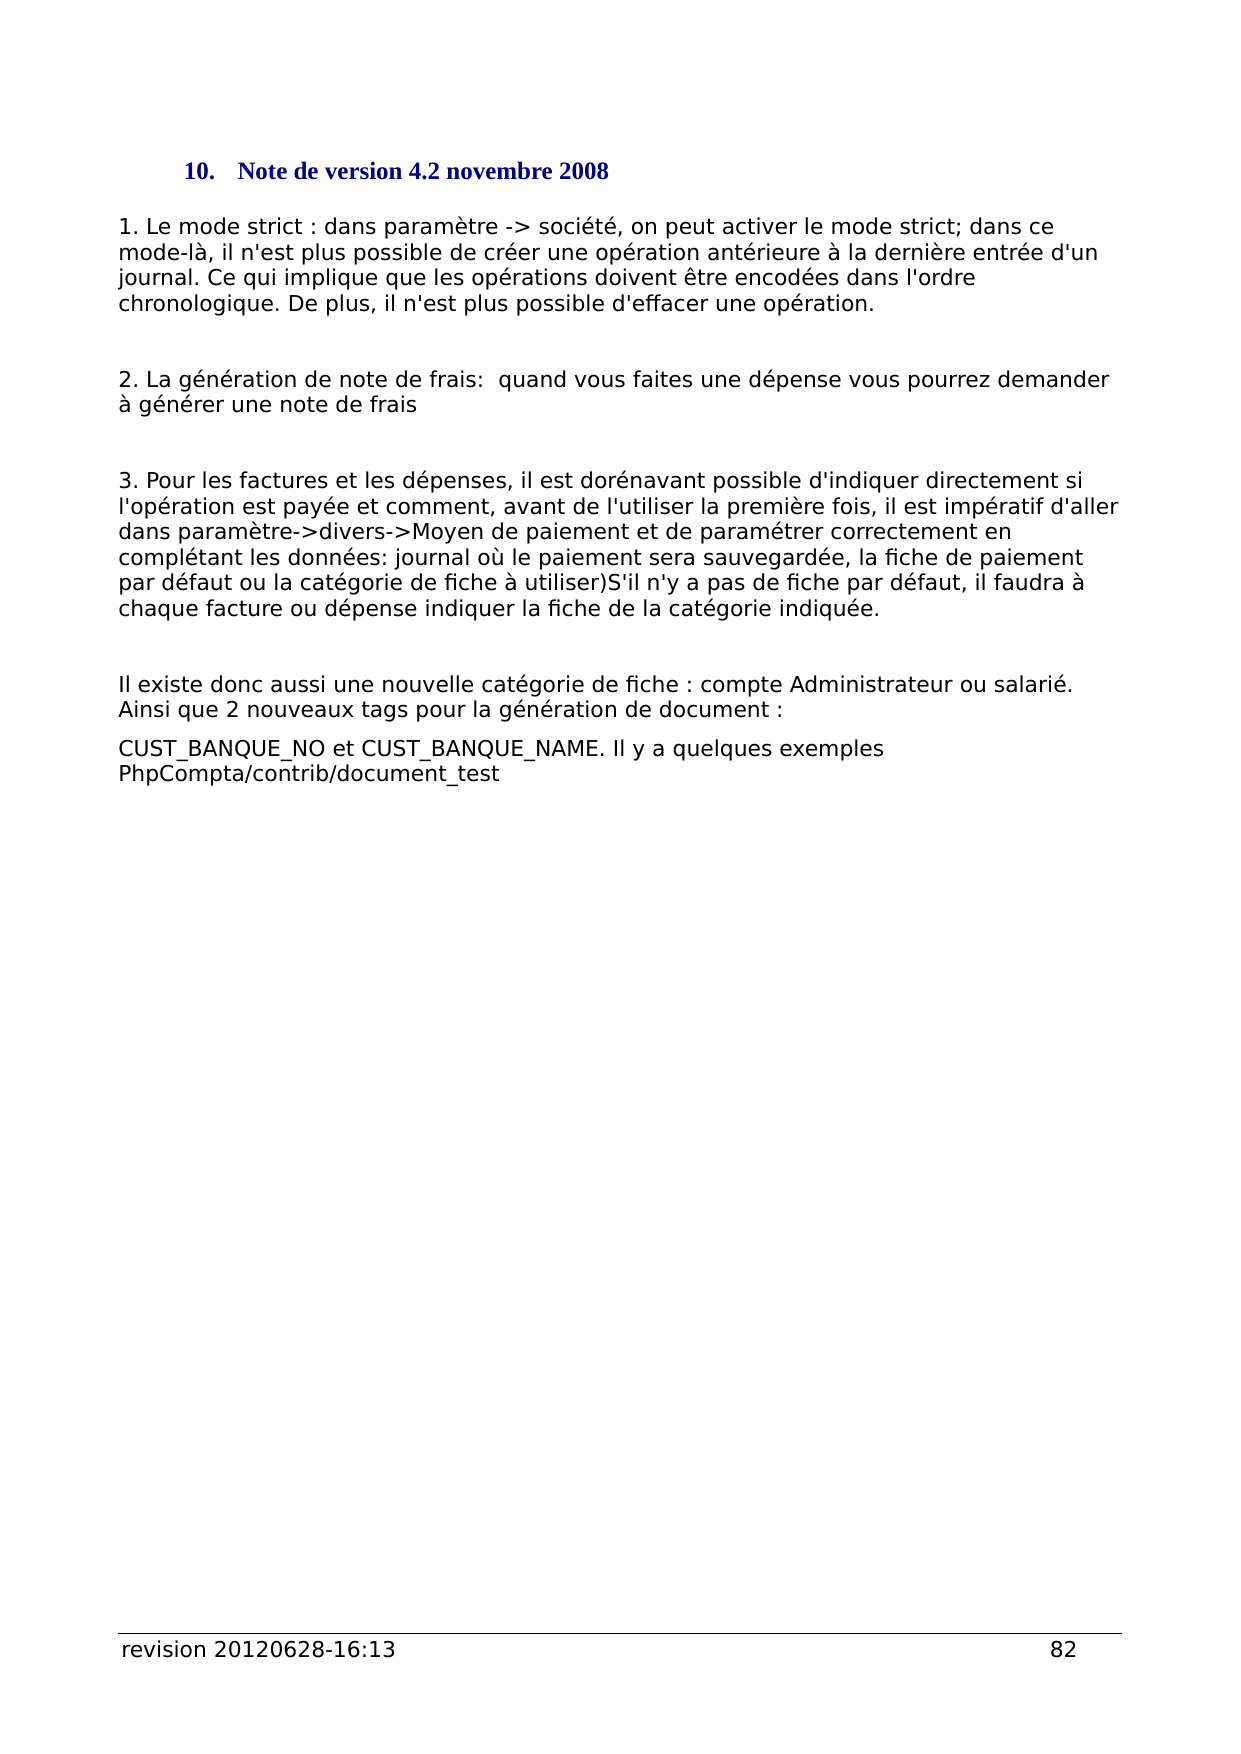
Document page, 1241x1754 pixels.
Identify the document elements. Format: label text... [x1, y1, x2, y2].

text CUST_BANQUE_NO et CUST_BANQUE_NAME. Il y a quelques exemples PhpCompta/contrib/document_test [118, 736, 1122, 787]
subtitle Note de version 4.2 novembre 2008 [177, 156, 1122, 185]
text 3. Pour les factures et les dépenses, il est dorénavant possible d'indiquer directement si l'opération est payée et comment, avant de l'utiliser la première fois, il est impératif d'aller dans paramètre->divers->Moyen de paiement et de paramétrer correctement en complétant les données: journal où le paiement sera sauvegardée, la fiche de paiement par défaut ou la catégorie de fiche à utiliser)S'il n'y a pas de fiche par défaut, il faudra à chaque facture ou dépense indiquer la fiche de la catégorie indiquée. [118, 468, 1122, 622]
text 1. Le mode strict : dans paramètre -> société, on peut activer le mode strict; dans ce mode-là, il n'est plus possible de créer une opération antérieure à la dernière entrée d'un journal. Ce qui implique que les opérations doivent être encodées dans l'ordre chronologique. De plus, il n'est plus possible d'effacer une opération. [118, 214, 1122, 316]
text Il existe donc aussi une nouvelle catégorie de fiche : compte Administrateur ou salarié. Ainsi que 2 nouveaux tags pour la génération de document : [118, 672, 1122, 723]
text 2. La génération de note de frais: quand vous faites une dépense vous pourrez demander à générer une note de frais [118, 367, 1122, 418]
